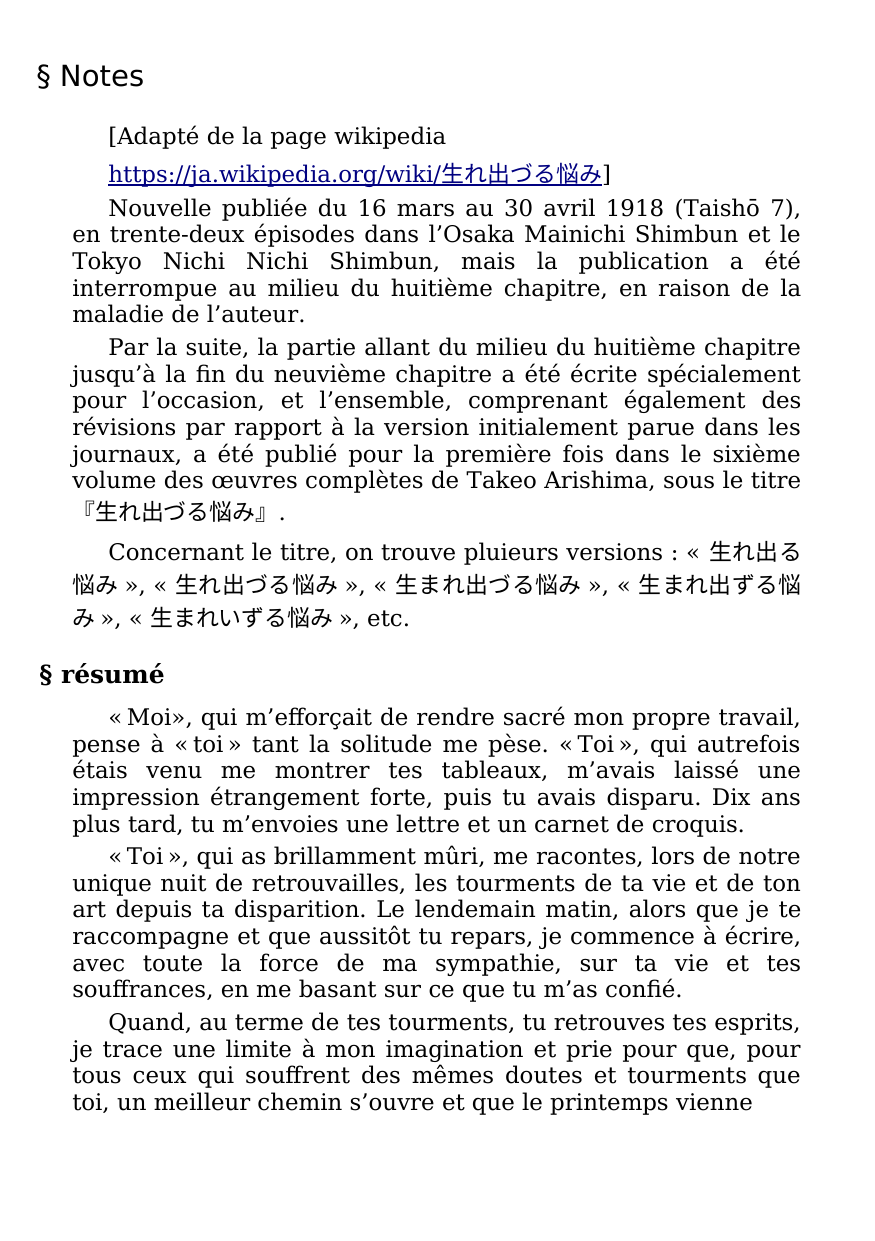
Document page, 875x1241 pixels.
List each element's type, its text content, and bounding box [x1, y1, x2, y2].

text [Adapté de la page wikipedia [72, 123, 802, 150]
text « Moi», qui m’efforçait de rendre sacré mon propre travail, pense à « toi » tant la solitude me pèse. « Toi », qui autrefois étais venu me montrer tes tableaux, m’avais laissé une impression étrangement forte, puis tu avais disparu. Dix ans plus tard, tu m’envoies une lettre et un carnet de croquis. [72, 704, 802, 837]
subtitle § résumé [36, 657, 838, 692]
text Concernant le titre, on trouve pluieurs versions : « 生れ出る悩み », « 生れ出づる悩み », « 生まれ出づる悩み », « 生まれ出ずる悩み », « 生まれいずる悩み », etc. [72, 533, 802, 633]
subtitle § Notes [36, 60, 838, 94]
text Par la suite, la partie allant du milieu du huitième chapitre jusqu’à la fin du neuvième chapitre a été écrite spécialement pour l’occasion, et l’ensemble, comprenant également des révisions par rapport à la version initialement parue dans les journaux, a été publié pour la première fois dans le sixième volume des œuvres complètes de Takeo Arishima, sous le titre 『生れ出づる悩み』. [72, 334, 802, 527]
text https://ja.wikipedia.org/wiki/生れ出づる悩み] [72, 156, 802, 189]
text « Toi », qui as brillamment mûri, me racontes, lors de notre unique nuit de retrouvailles, les tourments de ta vie et de ton art depuis ta disparition. Le lendemain matin, alors que je te raccompagne et que aussitôt tu repars, je commence à écrire, avec toute la force de ma sympathie, sur ta vie et tes souffrances, en me basant sur ce que tu m’as confié. [72, 843, 802, 1003]
text Quand, au terme de tes tourments, tu retrouves tes esprits, je trace une limite à mon imagination et prie pour que, pour tous ceux qui souffrent des mêmes doutes et tourments que toi, un meilleur chemin s’ouvre et que le printemps vienne [72, 1009, 802, 1116]
text Nouvelle publiée du 16 mars au 30 avril 1918 (Taishō 7), en trente-deux épisodes dans l’Osaka Mainichi Shimbun et le Tokyo Nichi Nichi Shimbun, mais la publication a été interrompue au milieu du huitième chapitre, en raison de la maladie de l’auteur. [72, 195, 802, 328]
